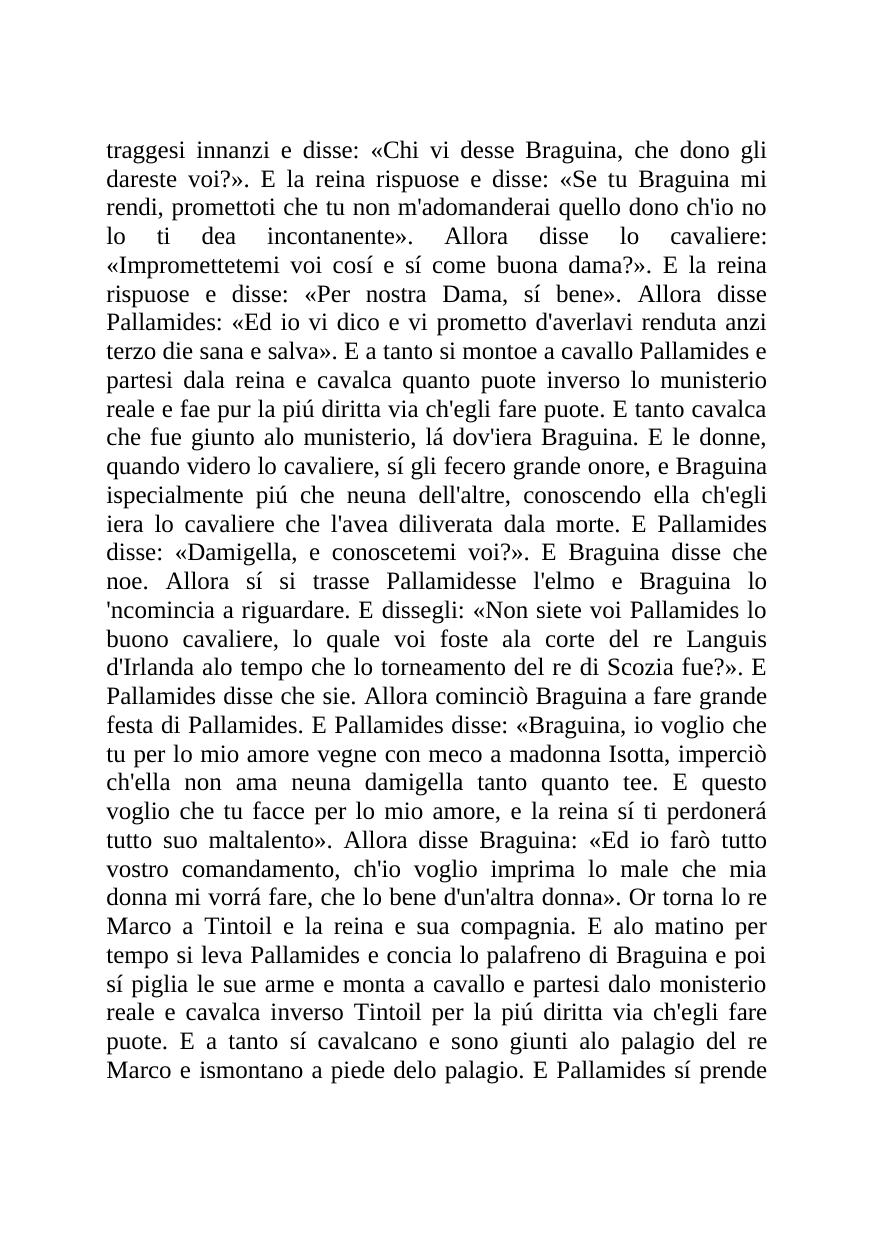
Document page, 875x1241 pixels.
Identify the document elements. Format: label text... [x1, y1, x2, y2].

text traggesi innanzi e disse: «Chi vi desse Braguina, che dono gli dareste voi?». E la reina rispuose e disse: «Se tu Braguina mi rendi, promettoti che tu non m'adomanderai quello dono ch'io no lo ti dea incontanente». Allora disse lo cavaliere: «Impromettetemi voi cosí e sí come buona dama?». E la reina rispuose e disse: «Per nostra Dama, sí bene». Allora disse Pallamides: «Ed io vi dico e vi prometto d'averlavi renduta anzi terzo die sana e salva». E a tanto si montoe a cavallo Pallamides e partesi dala reina e cavalca quanto puote inverso lo munisterio reale e fae pur la piú diritta via ch'egli fare puote. E tanto cavalca che fue giunto alo munisterio, lá dov'iera Braguina. E le donne, quando videro lo cavaliere, sí gli fecero grande onore, e Braguina ispecialmente piú che neuna dell'altre, conoscendo ella ch'egli iera lo cavaliere che l'avea diliverata dala morte. E Pallamides disse: «Damigella, e conoscetemi voi?». E Braguina disse che noe. Allora sí si trasse Pallamidesse l'elmo e Braguina lo 'ncomincia a riguardare. E dissegli: «Non siete voi Pallamides lo buono cavaliere, lo quale voi foste ala corte del re Languis d'Irlanda alo tempo che lo torneamento del re di Scozia fue?». E Pallamides disse che sie. Allora cominciò Braguina a fare grande festa di Pallamides. E Pallamides disse: «Braguina, io voglio che tu per lo mio amore vegne con meco a madonna Isotta, imperciò ch'ella non ama neuna damigella tanto quanto tee. E questo voglio che tu facce per lo mio amore, e la reina sí ti perdonerá tutto suo maltalento». Allora disse Braguina: «Ed io farò tutto vostro comandamento, ch'io voglio imprima lo male che mia donna mi vorrá fare, che lo bene d'un'altra donna». Or torna lo re Marco a Tintoil e la reina e sua compagnia. E alo matino per tempo si leva Pallamides e concia lo palafreno di Braguina e poi sí piglia le sue arme e monta a cavallo e partesi dalo monisterio reale e cavalca inverso Tintoil per la piú diritta via ch'egli fare puote. E a tanto sí cavalcano e sono giunti alo palagio del re Marco e ismontano a piede delo palagio. E Pallamides sí prende [106, 135, 768, 1084]
